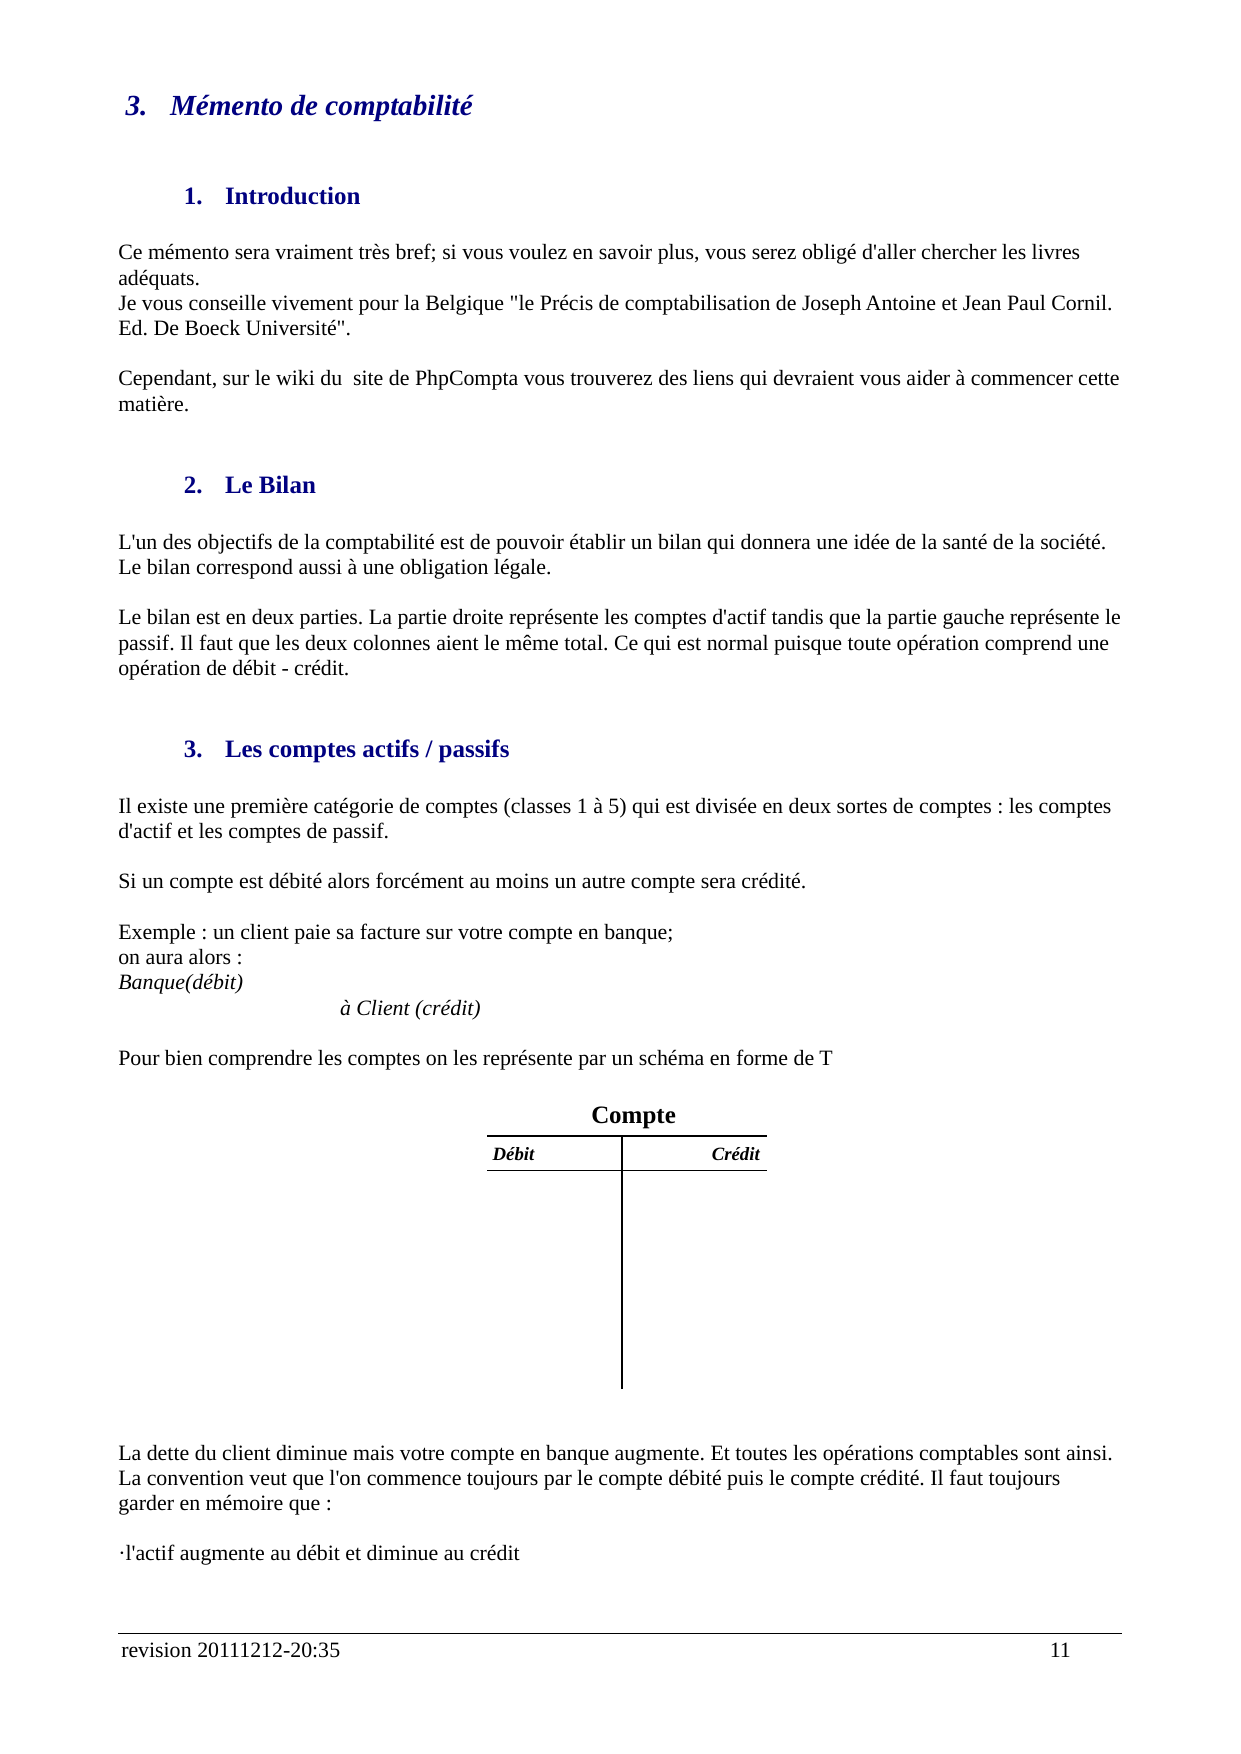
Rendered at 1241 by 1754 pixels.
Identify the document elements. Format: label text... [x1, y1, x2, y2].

table_cell Débit [487, 1137, 621, 1170]
subtitle Introduction [177, 181, 1122, 210]
text Ce mémento sera vraiment très bref; si vous voulez en savoir plus, vous serez obligé d'aller chercher les livres adéquats. [118, 239, 1122, 290]
subtitle Les comptes actifs / passifs [177, 734, 1122, 763]
text Banque(débit) [118, 969, 1122, 994]
table_header Compte [487, 1095, 767, 1135]
text L'un des objectifs de la comptabilité est de pouvoir établir un bilan qui donnera une idée de la santé de la société. [118, 529, 1122, 554]
table_cell Crédit [623, 1137, 767, 1170]
text Pour bien comprendre les comptes on les représente par un schéma en forme de T [118, 1045, 1122, 1070]
text Je vous conseille vivement pour la Belgique "le Précis de comptabilisation de Joseph Antoine et Jean Paul Cornil. Ed. De Boeck Université". [118, 290, 1122, 340]
text Si un compte est débité alors forcément au moins un autre compte sera crédité. [118, 868, 1122, 894]
text Exemple : un client paie sa facture sur votre compte en banque; [118, 919, 1122, 944]
text Il existe une première catégorie de comptes (classes 1 à 5) qui est divisée en deux sortes de comptes : les comptes d'actif et les comptes de passif. [118, 793, 1125, 843]
text on aura alors : [118, 944, 1122, 969]
text Cependant, sur le wiki du site de PhpCompta vous trouverez des liens qui devraient vous aider à commencer cette matière. [118, 365, 1122, 416]
table_cell [623, 1171, 767, 1389]
text La dette du client diminue mais votre compte en banque augmente. Et toutes les opérations comptables sont ainsi. La convention veut que l'on commence toujours par le compte débité puis le compte crédité. Il faut toujours garder en mémoire que : [118, 1439, 1122, 1515]
text Le bilan est en deux parties. La partie droite représente les comptes d'actif tandis que la partie gauche représente le passif. Il faut que les deux colonnes aient le même total. Ce qui est normal puisque toute opération comprend une opération de débit - crédit. [118, 604, 1122, 680]
table_cell [487, 1171, 621, 1389]
subtitle Mémento de comptabilité [118, 88, 1122, 122]
text à Client (crédit) [118, 994, 1122, 1020]
subtitle Le Bilan [177, 470, 1122, 499]
text ·l'actif augmente au débit et diminue au crédit [118, 1540, 1122, 1566]
text Le bilan correspond aussi à une obligation légale. [118, 554, 1122, 579]
